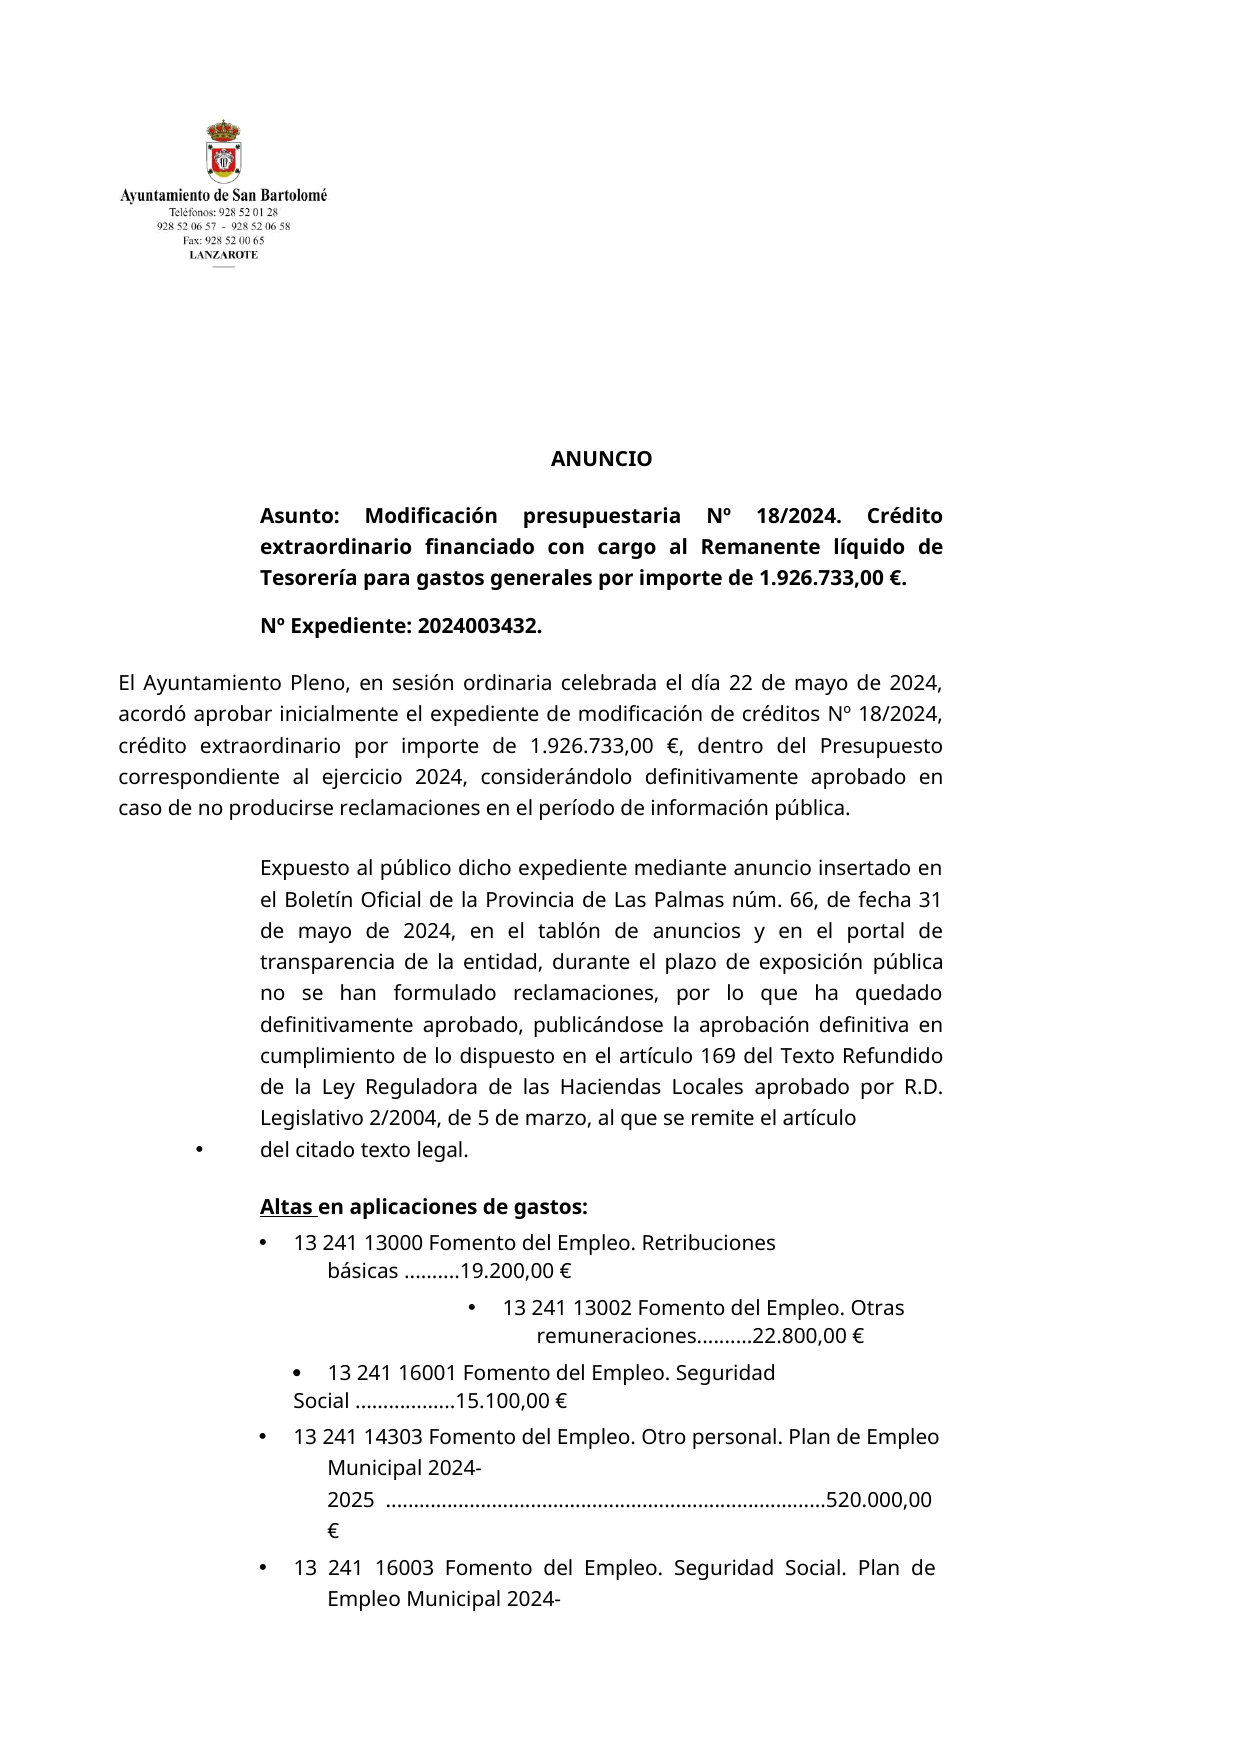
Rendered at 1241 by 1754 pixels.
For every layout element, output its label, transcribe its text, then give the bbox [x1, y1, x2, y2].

text Expuesto al público dicho expediente mediante anuncio insertado en el Boletín Oficial de la Provincia de Las Palmas núm. 66, de fecha 31 de mayo de 2024, en el tablón de anuncios y en el portal de transparencia de la entidad, durante el plazo de exposición pública no se han formulado reclamaciones, por lo que ha quedado definitivamente aprobado, publicándose la aprobación definitiva en cumplimiento de lo dispuesto en el artículo 169 del Texto Refundido de la Ley Reguladora de las Haciendas Locales aprobado por R.D. Legislativo 2/2004, de 5 de marzo, al que se remite el artículo [260, 853, 944, 1132]
list del citado texto legal. [195, 1135, 1122, 1163]
list 13 241 13000 Fomento del Empleo. Retribuciones básicas ..........19.200,00 € [259, 1228, 988, 1285]
text Asunto: Modificación presupuestaria Nº 18/2024. Crédito extraordinario financiado con cargo al Remanente líquido de Tesorería para gastos generales por importe de 1.926.733,00 €. [260, 501, 944, 592]
text Altas en aplicaciones de gastos: [260, 1192, 1122, 1220]
text  13 241 16001 Fomento del Empleo. Seguridad Social ..................15.100,00 € [293, 1358, 953, 1414]
text Nº Expediente: 2024003432. [260, 611, 1122, 639]
text ANUNCIO [242, 444, 961, 473]
text El Ayuntamiento Pleno, en sesión ordinaria celebrada el día 22 de mayo de 2024, acordó aprobar inicialmente el expediente de modificación de créditos Nº 18/2024, crédito extraordinario por importe de 1.926.733,00 €, dentro del Presupuesto correspondiente al ejercicio 2024, considerándolo definitivamente aprobado en caso de no producirse reclamaciones en el período de información pública. [118, 668, 944, 822]
list 13 241 16003 Fomento del Empleo. Seguridad Social. Plan de Empleo Municipal 2024- [259, 1553, 943, 1613]
list 13 241 13002 Fomento del Empleo. Otras remuneraciones..........22.800,00 € [468, 1293, 988, 1350]
list 13 241 14303 Fomento del Empleo. Otro personal. Plan de Empleo Municipal 2024-2025 ...............................................................................520.000,00 € [259, 1422, 943, 1544]
